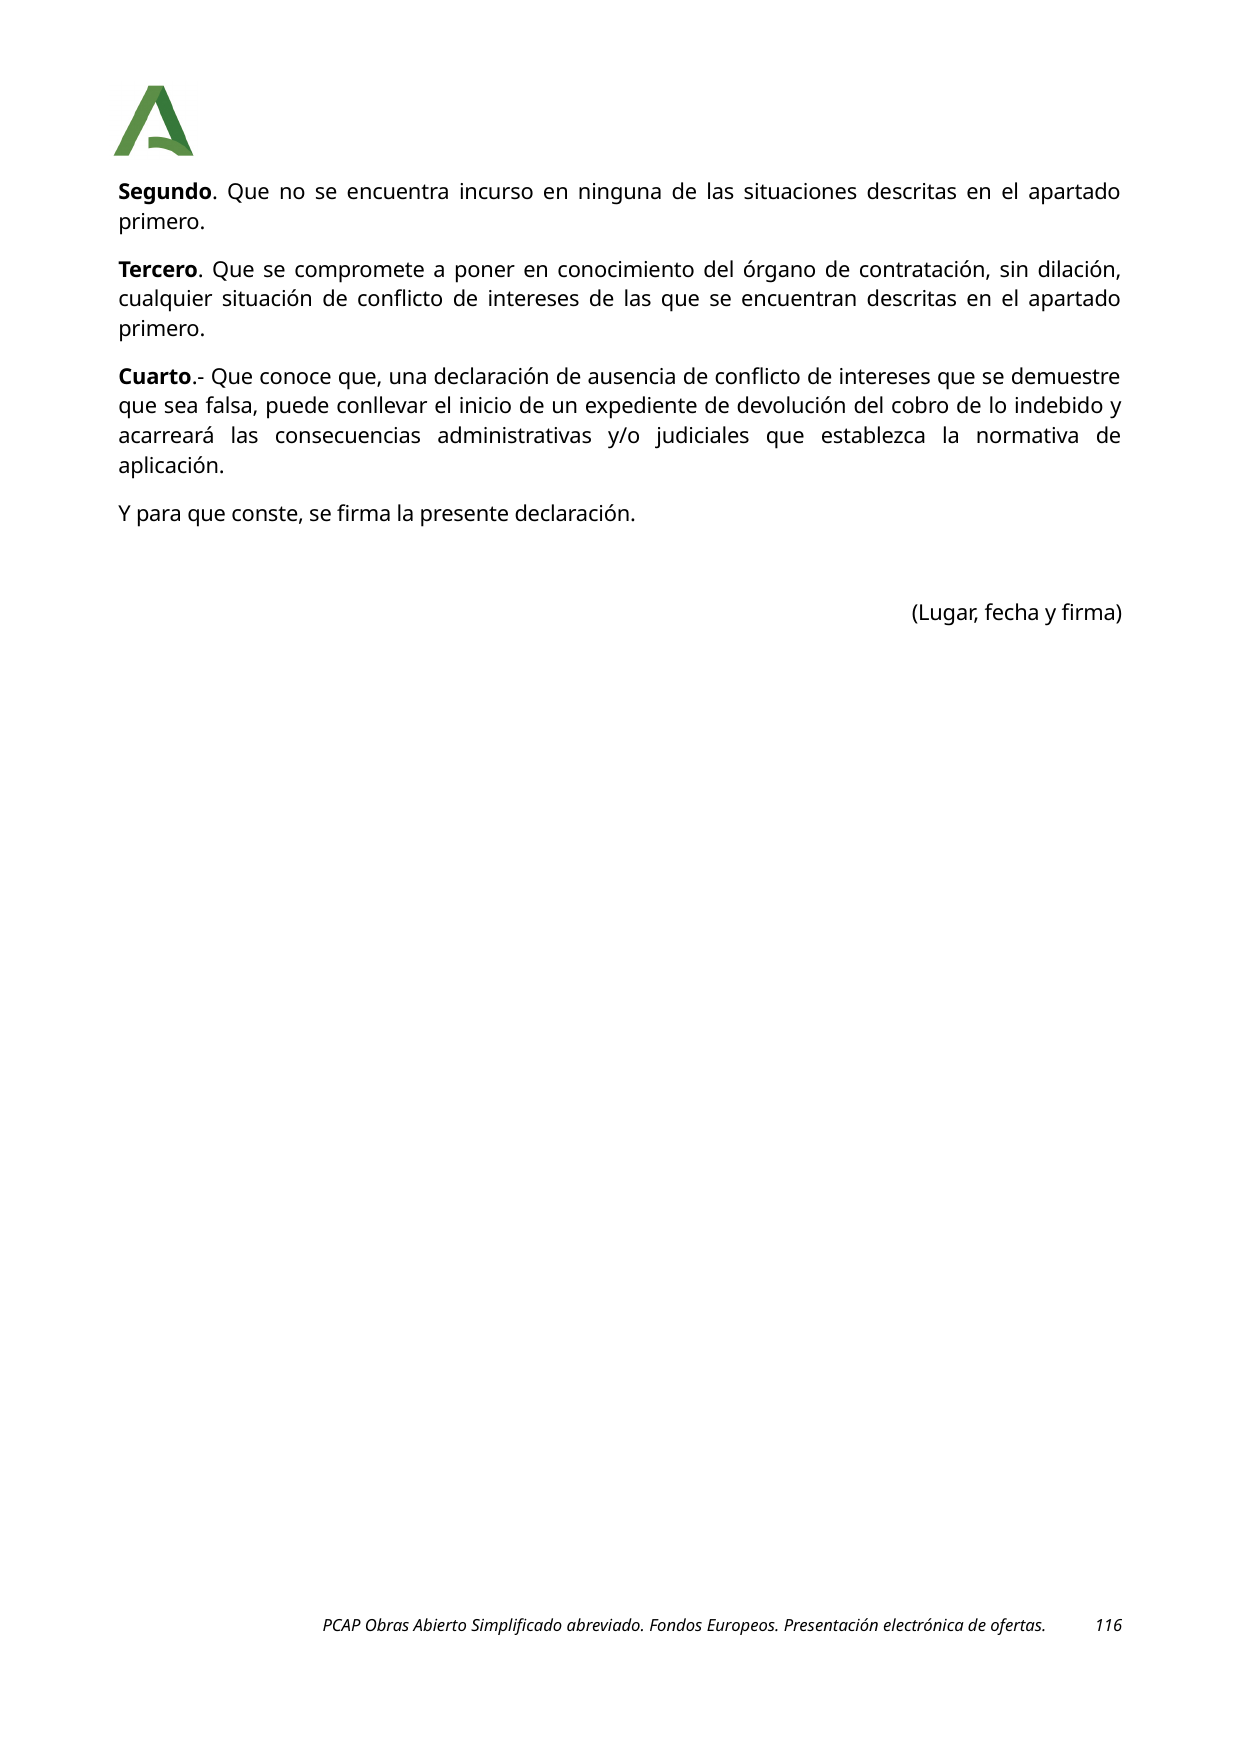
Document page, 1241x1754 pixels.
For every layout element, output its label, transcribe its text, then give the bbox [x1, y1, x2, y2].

picture [109, 81, 198, 160]
text Tercero. Que se compromete a poner en conocimiento del órgano de contratación, sin dilación, cualquier situación de conflicto de intereses de las que se encuentran descritas en el apartado primero. [118, 254, 1122, 343]
text (Lugar, fecha y firma) [118, 597, 1122, 627]
text Segundo. Que no se encuentra incurso en ninguna de las situaciones descritas en el apartado primero. [118, 176, 1122, 236]
text Cuarto.- Que conoce que, una declaración de ausencia de conflicto de intereses que se demuestre que sea falsa, puede conllevar el inicio de un expediente de devolución del cobro de lo indebido y acarreará las consecuencias administrativas y/o judiciales que establezca la normativa de aplicación. [118, 361, 1122, 480]
text Y para que conste, se firma la presente declaración. [118, 498, 1122, 527]
